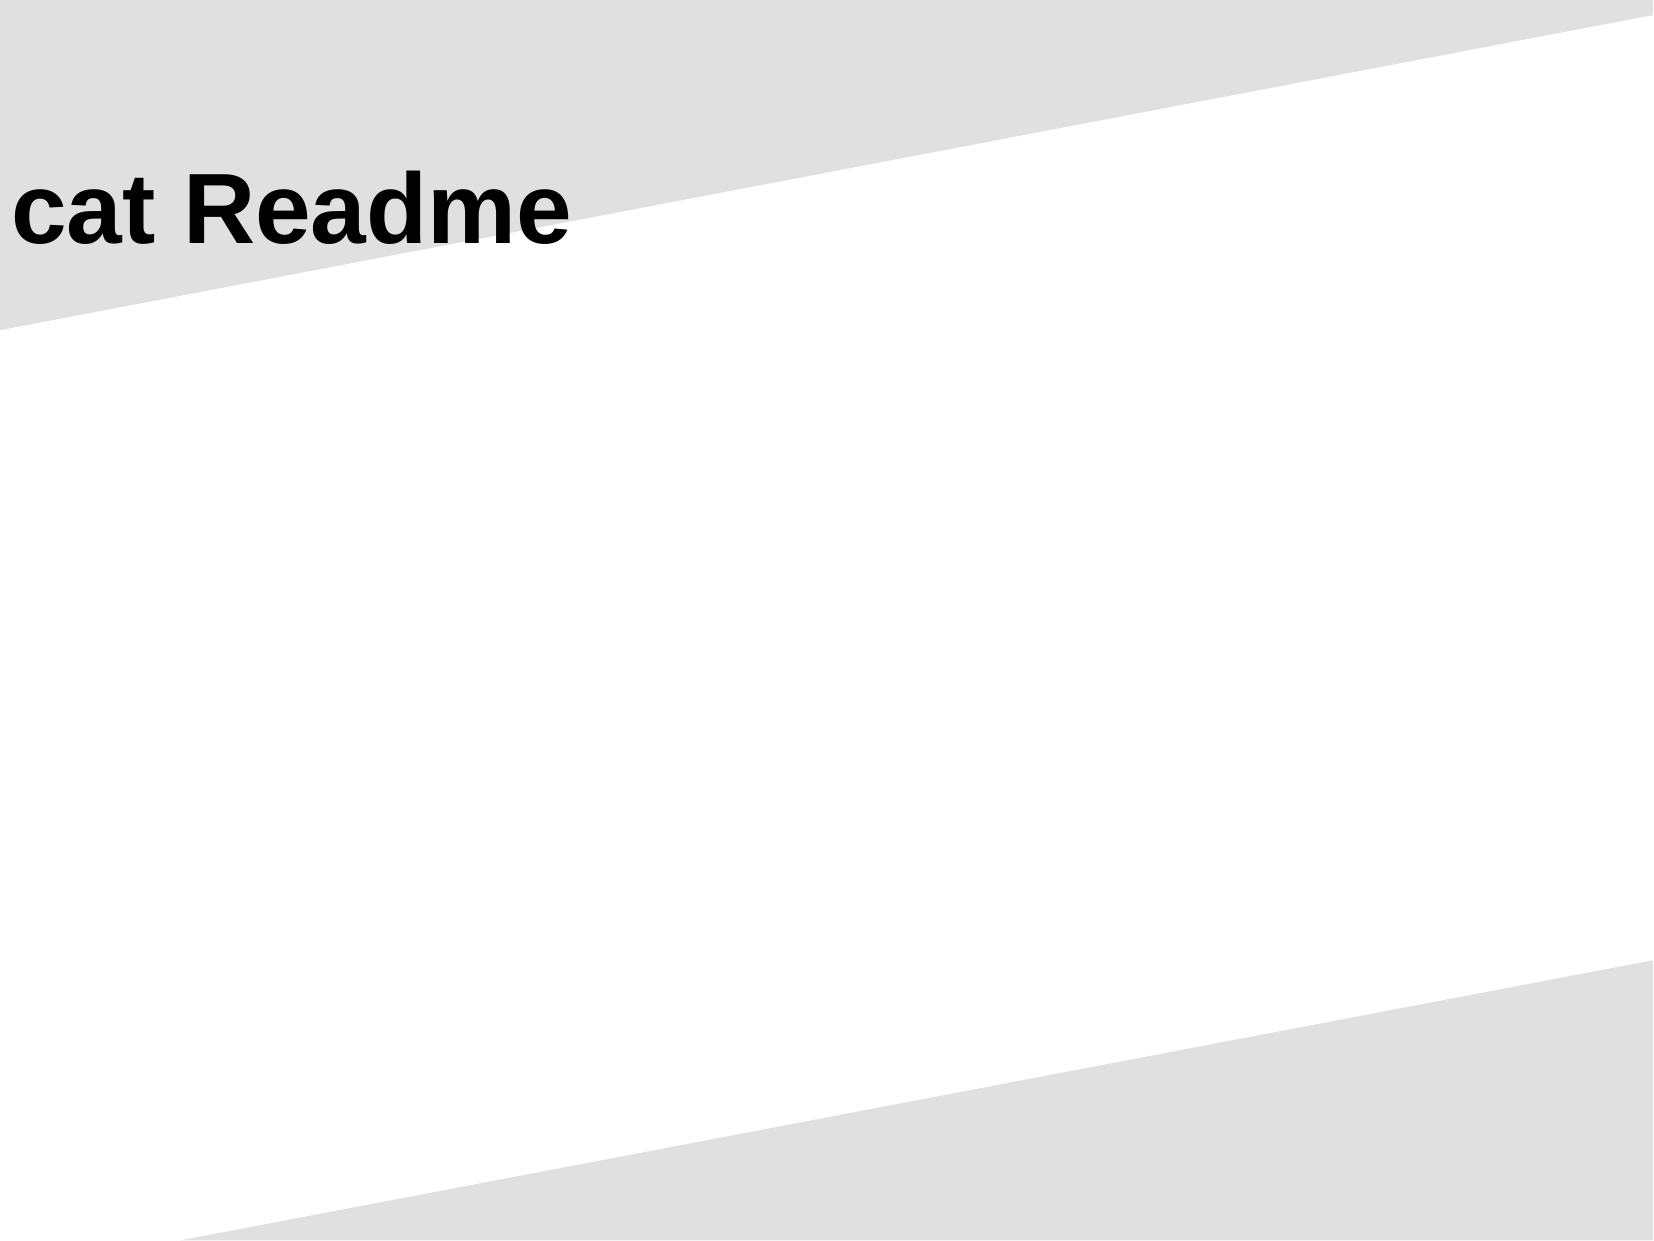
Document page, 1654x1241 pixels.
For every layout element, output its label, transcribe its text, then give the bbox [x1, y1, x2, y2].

title cat Readme [11, 105, 1499, 313]
